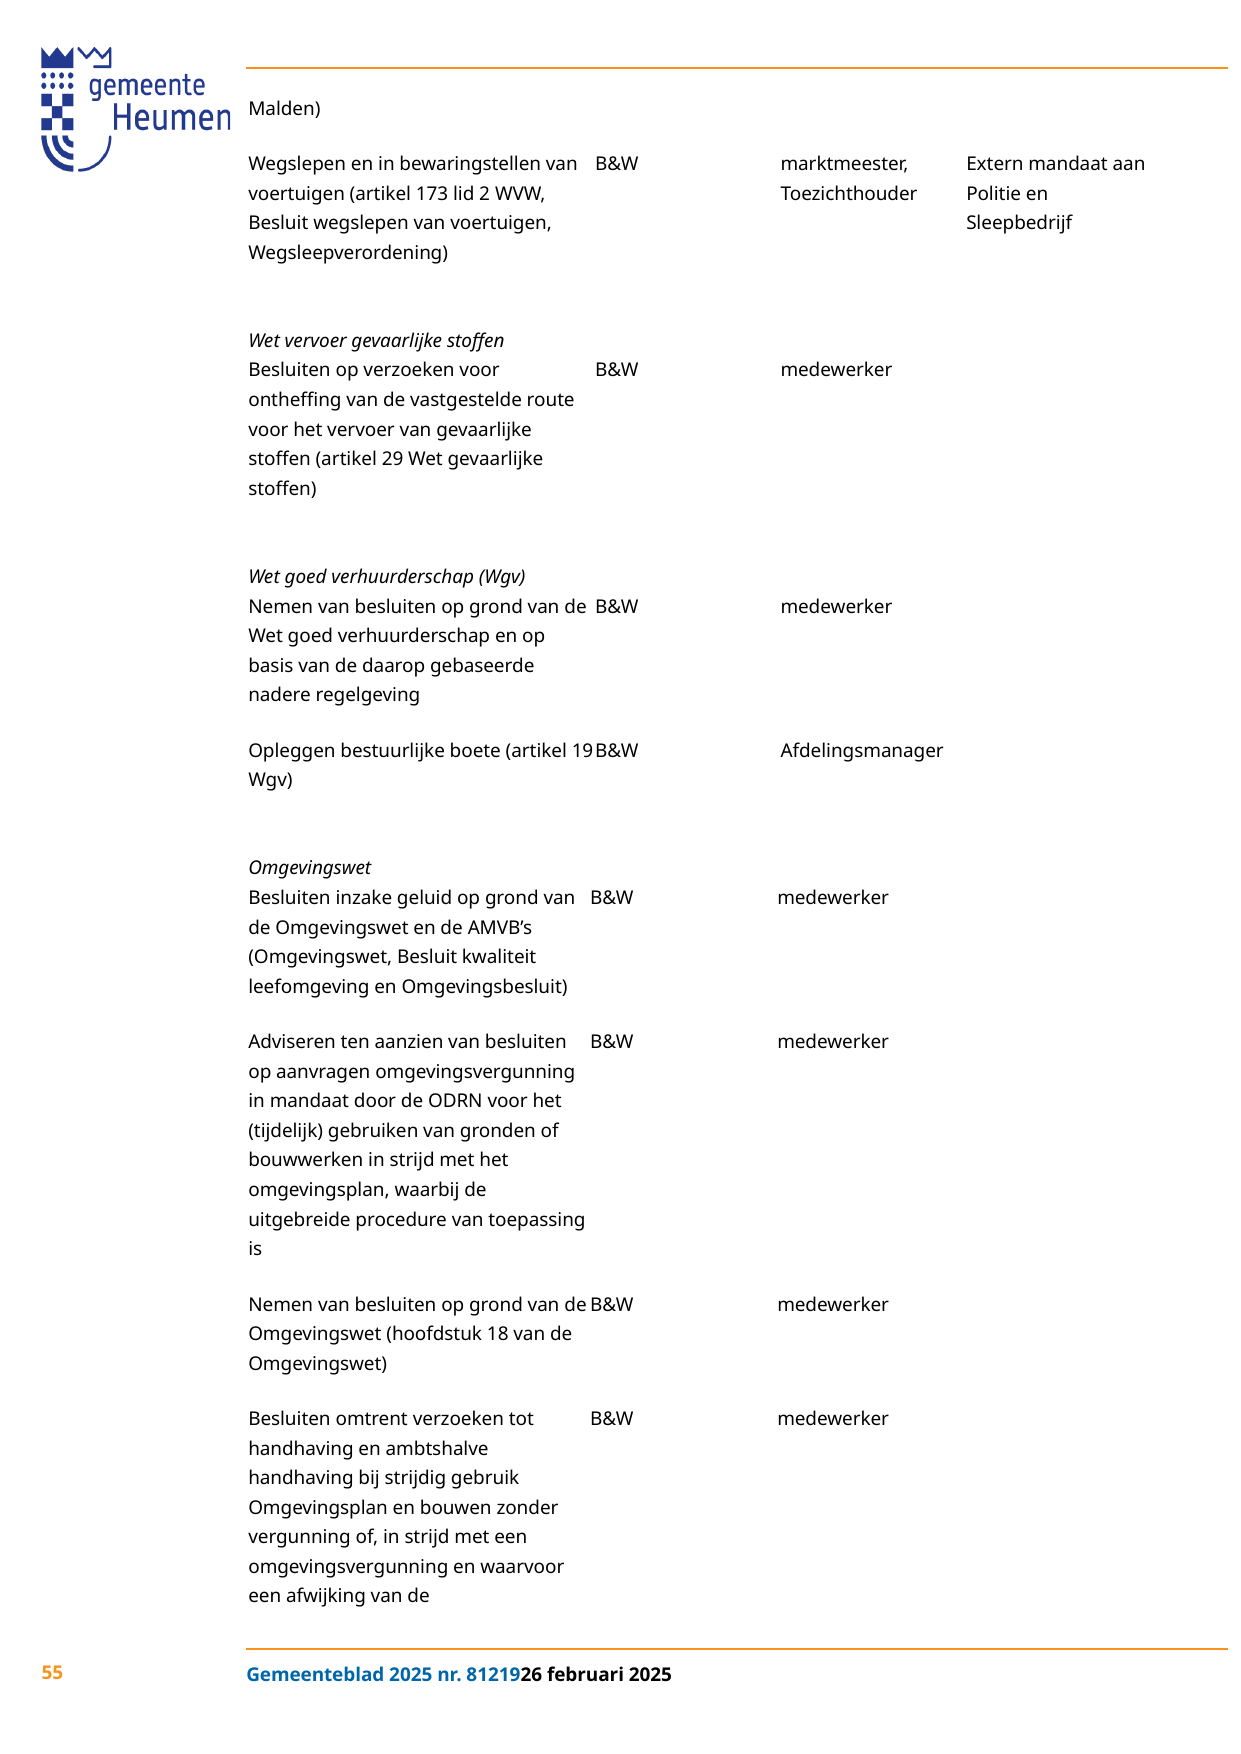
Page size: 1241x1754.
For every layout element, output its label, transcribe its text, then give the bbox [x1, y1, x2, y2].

table_cell B&W [590, 1405, 777, 1608]
table_cell Wegslepen en in bewaringstellen van voertuigen (artikel 173 lid 2 WVW, Besluit wegslepen van voertuigen, Wegsleepverordening) [248, 150, 595, 294]
table_cell B&W [590, 1291, 777, 1405]
table_cell medewerker [777, 1291, 964, 1405]
table_header B&W [590, 884, 777, 1028]
table_header Besluiten op verzoeken voor ontheffing van de vastgestelde route voor het vervoer van gevaarlijke stoffen (artikel 29 Wet gevaarlijke stoffen) [248, 357, 595, 530]
table_header Nemen van besluiten op grond van de Wet goed verhuurderschap en op basis van de daarop gebaseerde nadere regelgeving [248, 593, 595, 737]
table_cell [595, 95, 780, 150]
text Omgevingswet [248, 854, 1152, 880]
table_cell [964, 1291, 1152, 1405]
table_cell Nemen van besluiten op grond van de Omgevingswet (hoofdstuk 18 van de Omgevingswet) [248, 1291, 590, 1405]
table_cell Extern mandaat aan Politie en Sleepbedrijf [966, 150, 1152, 294]
table_header [966, 593, 1152, 737]
table_header medewerker [780, 593, 966, 737]
table_cell [966, 95, 1152, 150]
table_header B&W [595, 357, 780, 530]
table_cell Besluiten omtrent verzoeken tot handhaving en ambtshalve handhaving bij strijdig gebruik Omgevingsplan en bouwen zonder vergunning of, in strijd met een omgevingsvergunning en waarvoor een afwijking van de [248, 1405, 590, 1608]
text Wet vervoer gevaarlijke stoffen [248, 327, 1152, 353]
table_cell [780, 95, 966, 150]
text Wet goed verhuurderschap (Wgv) [248, 563, 1152, 589]
table_cell Afdelingsmanager [780, 737, 966, 822]
table_cell B&W [590, 1028, 777, 1291]
table_cell [964, 1405, 1152, 1608]
table_cell B&W [595, 737, 780, 822]
table_cell [964, 1028, 1152, 1291]
table_cell Opleggen bestuurlijke boete (artikel 19 Wgv) [248, 737, 595, 822]
table_header B&W [595, 593, 780, 737]
table_header medewerker [780, 357, 966, 530]
table_header medewerker [777, 884, 964, 1028]
table_cell Malden) [248, 95, 595, 150]
table_header Besluiten inzake geluid op grond van de Omgevingswet en de AMVB’s (Omgevingswet, Besluit kwaliteit leefomgeving en Omgevingsbesluit) [248, 884, 590, 1028]
table_cell Adviseren ten aanzien van besluiten op aanvragen omgevingsvergunning in mandaat door de ODRN voor het (tijdelijk) gebruiken van gronden of bouwwerken in strijd met het omgevingsplan, waarbij de uitgebreide procedure van toepassing is [248, 1028, 590, 1291]
table_cell marktmeester, Toezichthouder [780, 150, 966, 294]
table_cell B&W [595, 150, 780, 294]
table_cell [966, 737, 1152, 822]
picture [41, 47, 231, 172]
table_cell medewerker [777, 1405, 964, 1608]
table_header [964, 884, 1152, 1028]
table_header [966, 357, 1152, 530]
table_cell medewerker [777, 1028, 964, 1291]
